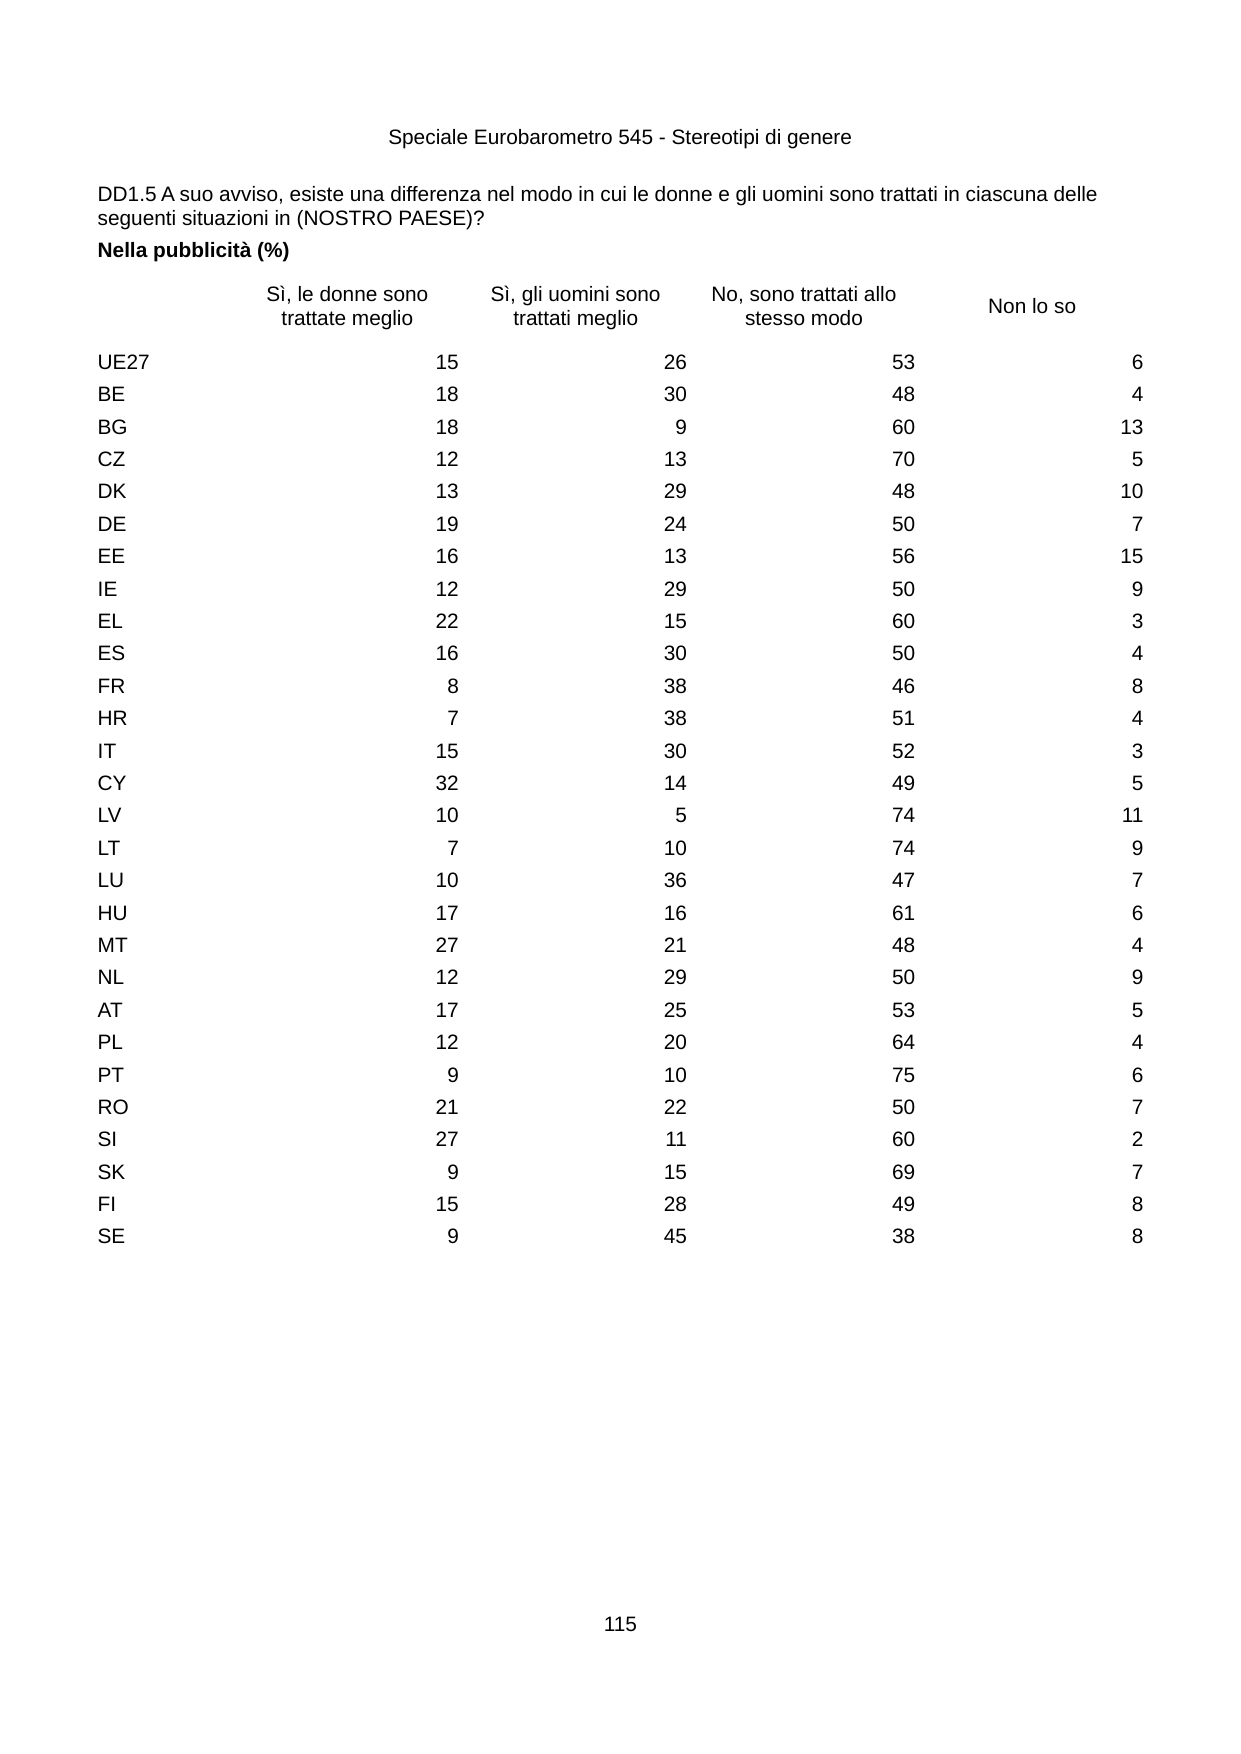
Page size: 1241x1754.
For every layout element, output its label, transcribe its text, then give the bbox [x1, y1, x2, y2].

table_cell 18 [233, 378, 461, 410]
table_cell 18 [233, 410, 461, 443]
table_cell 9 [461, 410, 689, 443]
table_cell 6 [918, 346, 1146, 378]
table_cell 11 [461, 1123, 689, 1155]
table_cell 50 [690, 572, 918, 605]
table_cell 9 [233, 1058, 461, 1091]
table_cell 50 [690, 637, 918, 669]
table_cell SK [95, 1155, 233, 1188]
table_cell BG [95, 410, 233, 443]
table_cell 17 [233, 896, 461, 929]
table_cell 38 [461, 702, 689, 734]
table_cell Sì, gli uomini sono trattati meglio [461, 266, 689, 346]
table_cell 4 [918, 637, 1146, 669]
table_cell RO [95, 1091, 233, 1123]
table_cell 29 [461, 961, 689, 993]
table_cell HU [95, 896, 233, 929]
table_cell 36 [461, 864, 689, 896]
table_cell 22 [233, 605, 461, 637]
table_cell 4 [918, 1026, 1146, 1058]
table_cell 15 [233, 734, 461, 767]
table_cell 20 [461, 1026, 689, 1058]
table_cell 21 [233, 1091, 461, 1123]
table_cell 13 [233, 475, 461, 507]
table_cell 50 [690, 961, 918, 993]
table_cell 13 [461, 540, 689, 572]
table_cell 9 [918, 961, 1146, 993]
table_cell LT [95, 831, 233, 864]
table_cell 8 [918, 1188, 1146, 1220]
table_cell 7 [918, 1091, 1146, 1123]
table_cell 7 [918, 1155, 1146, 1188]
table_cell NL [95, 961, 233, 993]
table_cell 15 [233, 1188, 461, 1220]
table_cell 4 [918, 378, 1146, 410]
table_cell Non lo so [918, 266, 1146, 346]
table_cell 17 [233, 994, 461, 1026]
table_cell 9 [918, 572, 1146, 605]
table_cell 60 [690, 605, 918, 637]
table_cell 48 [690, 475, 918, 507]
table_cell 6 [918, 896, 1146, 929]
table_cell Sì, le donne sono trattate meglio [233, 266, 461, 346]
table_cell SE [95, 1220, 233, 1253]
table_cell 64 [690, 1026, 918, 1058]
table_cell 45 [461, 1220, 689, 1253]
table_cell 16 [461, 896, 689, 929]
table_cell 25 [461, 994, 689, 1026]
table_cell 9 [233, 1155, 461, 1188]
table_cell PT [95, 1058, 233, 1091]
table_cell IE [95, 572, 233, 605]
table_cell 46 [690, 670, 918, 702]
table_cell 13 [918, 410, 1146, 443]
table_cell Nella pubblicità (%) [95, 234, 1146, 266]
table_cell 75 [690, 1058, 918, 1091]
table_cell 2 [918, 1123, 1146, 1155]
table_cell FI [95, 1188, 233, 1220]
table_cell DE [95, 508, 233, 540]
table_cell LV [95, 799, 233, 831]
table_cell 7 [233, 702, 461, 734]
table_cell 30 [461, 637, 689, 669]
table_cell 27 [233, 929, 461, 961]
table_cell 12 [233, 572, 461, 605]
table_cell 69 [690, 1155, 918, 1188]
table_cell AT [95, 994, 233, 1026]
table_cell EE [95, 540, 233, 572]
table_cell No, sono trattati allo stesso modo [690, 266, 918, 346]
table_cell 12 [233, 961, 461, 993]
table_cell 29 [461, 572, 689, 605]
table_cell 8 [918, 1220, 1146, 1253]
table_cell 7 [918, 508, 1146, 540]
table_cell 10 [461, 1058, 689, 1091]
table_cell BE [95, 378, 233, 410]
table_cell 6 [918, 1058, 1146, 1091]
table_cell 4 [918, 702, 1146, 734]
table_cell CZ [95, 443, 233, 475]
table_cell [95, 266, 233, 346]
table_cell 19 [233, 508, 461, 540]
table_cell 53 [690, 346, 918, 378]
table_cell DK [95, 475, 233, 507]
table_cell 52 [690, 734, 918, 767]
table_cell 49 [690, 1188, 918, 1220]
table_cell 32 [233, 767, 461, 799]
table_cell 7 [233, 831, 461, 864]
table_cell 5 [918, 994, 1146, 1026]
table_cell 38 [461, 670, 689, 702]
table_cell 61 [690, 896, 918, 929]
table_cell 51 [690, 702, 918, 734]
table_cell UE27 [95, 346, 233, 378]
table_cell 5 [918, 767, 1146, 799]
table_cell 49 [690, 767, 918, 799]
table_cell LU [95, 864, 233, 896]
table_cell MT [95, 929, 233, 961]
table_cell FR [95, 670, 233, 702]
table_cell 22 [461, 1091, 689, 1123]
table_cell CY [95, 767, 233, 799]
table_cell 15 [233, 346, 461, 378]
table_cell 28 [461, 1188, 689, 1220]
table_cell 8 [918, 670, 1146, 702]
table_cell 5 [461, 799, 689, 831]
table_cell 21 [461, 929, 689, 961]
table_cell 9 [233, 1220, 461, 1253]
table_cell 24 [461, 508, 689, 540]
table_cell 15 [461, 605, 689, 637]
table_cell PL [95, 1026, 233, 1058]
table_cell 9 [918, 831, 1146, 864]
table_cell 5 [918, 443, 1146, 475]
table_cell 50 [690, 508, 918, 540]
table_cell 15 [918, 540, 1146, 572]
table_cell 47 [690, 864, 918, 896]
table_cell 38 [690, 1220, 918, 1253]
table_cell EL [95, 605, 233, 637]
table_cell SI [95, 1123, 233, 1155]
table_cell HR [95, 702, 233, 734]
table_cell 14 [461, 767, 689, 799]
table_cell 74 [690, 831, 918, 864]
table_cell 70 [690, 443, 918, 475]
table_cell 50 [690, 1091, 918, 1123]
table_cell 11 [918, 799, 1146, 831]
table_cell 16 [233, 540, 461, 572]
table_cell 4 [918, 929, 1146, 961]
table_cell 48 [690, 929, 918, 961]
table_cell 10 [233, 799, 461, 831]
table_cell 13 [461, 443, 689, 475]
table_header DD1.5 A suo avviso, esiste una differenza nel modo in cui le donne e gli uomini sono trattati in ciascuna delle seguenti situazioni in (NOSTRO PAESE)? [95, 178, 1146, 234]
table_cell 30 [461, 734, 689, 767]
table_cell 3 [918, 734, 1146, 767]
table_cell 60 [690, 1123, 918, 1155]
table_cell 16 [233, 637, 461, 669]
table_cell 60 [690, 410, 918, 443]
table_cell 30 [461, 378, 689, 410]
table_cell 27 [233, 1123, 461, 1155]
table_cell IT [95, 734, 233, 767]
table_cell 56 [690, 540, 918, 572]
table_cell 10 [461, 831, 689, 864]
table_cell 74 [690, 799, 918, 831]
table_cell 3 [918, 605, 1146, 637]
table_cell 10 [918, 475, 1146, 507]
table_cell 29 [461, 475, 689, 507]
table_cell 48 [690, 378, 918, 410]
table_cell 12 [233, 1026, 461, 1058]
table_cell ES [95, 637, 233, 669]
table_cell 7 [918, 864, 1146, 896]
table_cell 12 [233, 443, 461, 475]
table_cell 15 [461, 1155, 689, 1188]
table_cell 8 [233, 670, 461, 702]
table_cell 53 [690, 994, 918, 1026]
table_cell 26 [461, 346, 689, 378]
table_cell 10 [233, 864, 461, 896]
